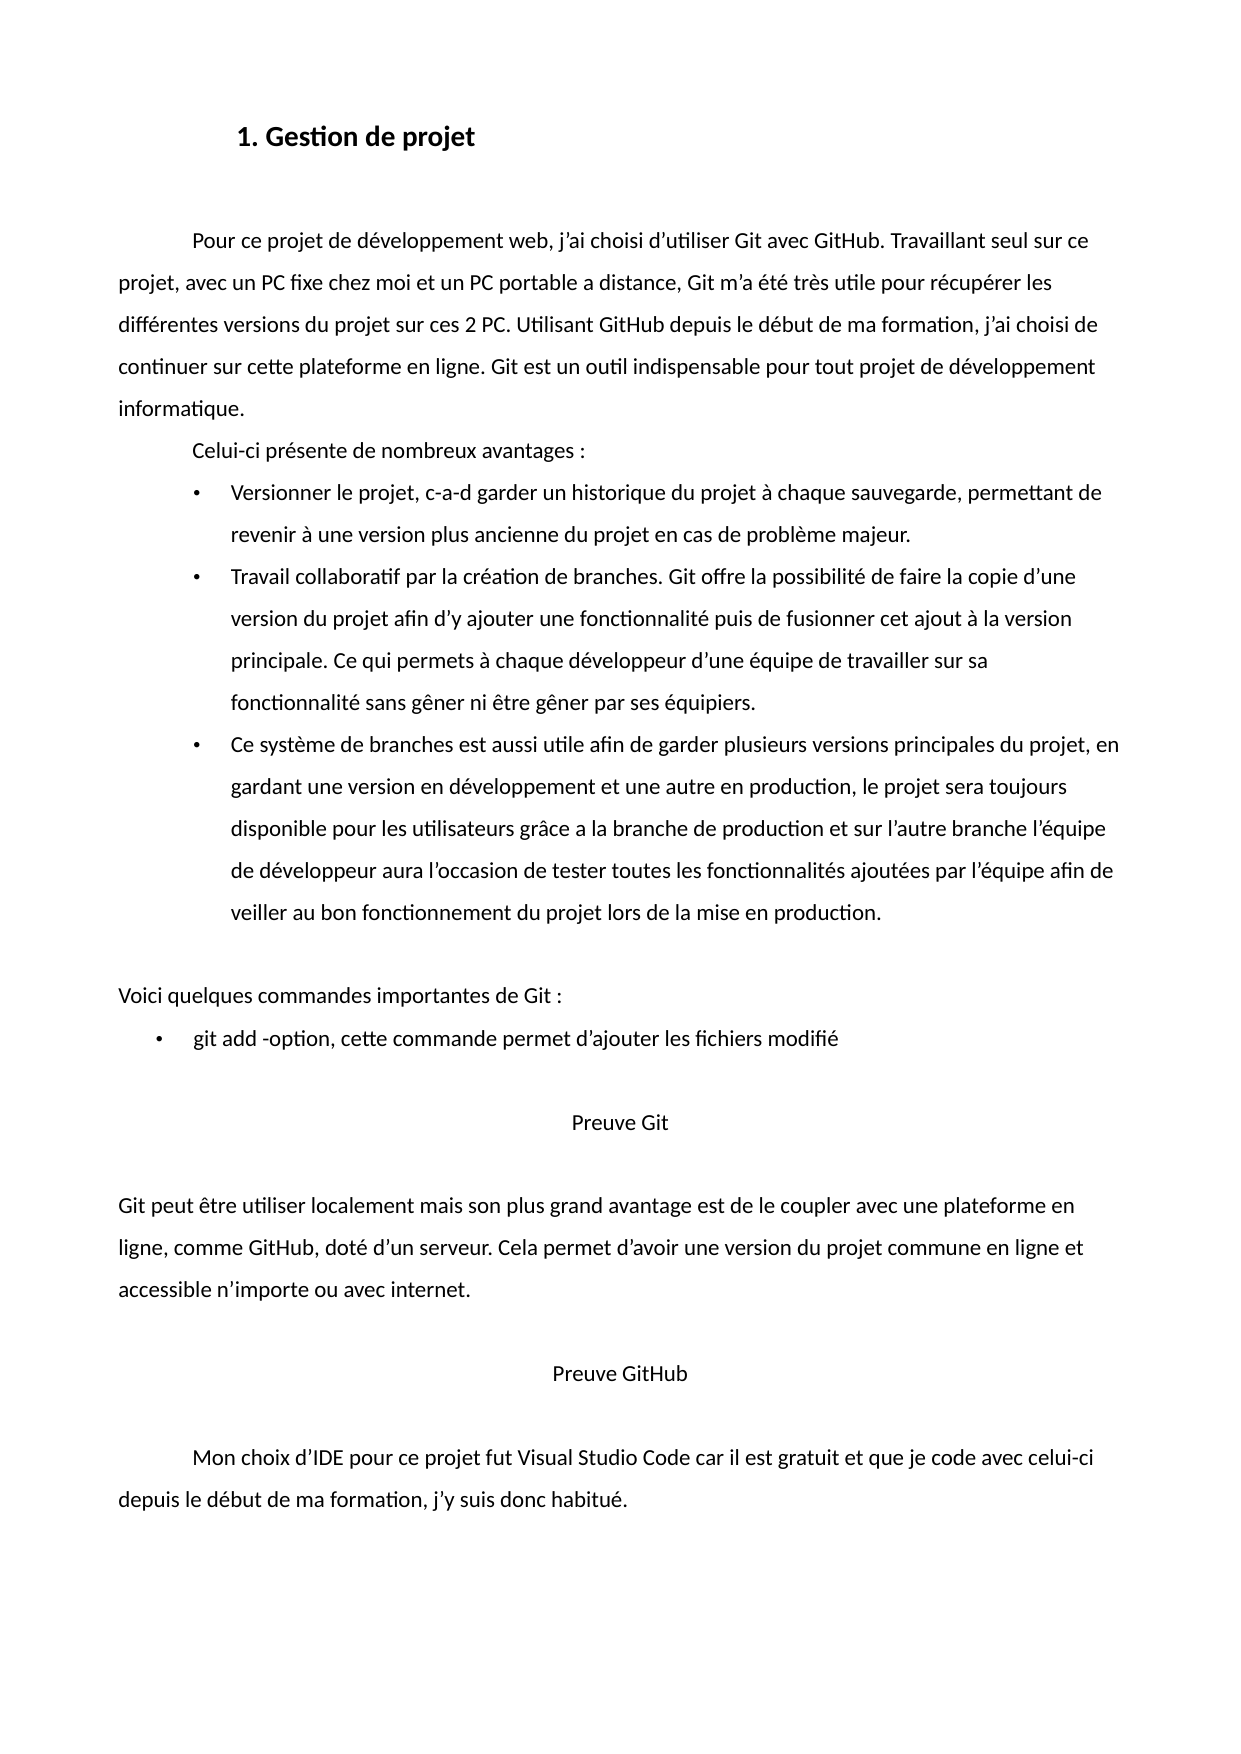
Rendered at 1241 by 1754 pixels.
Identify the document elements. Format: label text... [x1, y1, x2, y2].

text Celui-ci présente de nombreux avantages : [118, 436, 1122, 464]
list git add -option, cette commande permet d’ajouter les fichiers modifié [156, 1024, 1122, 1052]
text Voici quelques commandes importantes de Git : [118, 982, 1122, 1010]
subtitle Gestion de projet [236, 118, 1122, 154]
list Ce système de branches est aussi utile afin de garder plusieurs versions principales du projet, en gardant une version en développement et une autre en production, le projet sera toujours disponible pour les utilisateurs grâce a la branche de production et sur l’autre branche l’équipe de développeur aura l’occasion de tester toutes les fonctionnalités ajoutées par l’équipe afin de veiller au bon fonctionnement du projet lors de la mise en production. [193, 730, 1122, 926]
text Pour ce projet de développement web, j’ai choisi d’utiliser Git avec GitHub. Travaillant seul sur ce projet, avec un PC fixe chez moi et un PC portable a distance, Git m’a été très utile pour récupérer les différentes versions du projet sur ces 2 PC. Utilisant GitHub depuis le début de ma formation, j’ai choisi de continuer sur cette plateforme en ligne. Git est un outil indispensable pour tout projet de développement informatique. [118, 226, 1122, 422]
list Versionner le projet, c-a-d garder un historique du projet à chaque sauvegarde, permettant de revenir à une version plus ancienne du projet en cas de problème majeur. [193, 478, 1122, 548]
text Git peut être utiliser localement mais son plus grand avantage est de le coupler avec une plateforme en ligne, comme GitHub, doté d’un serveur. Cela permet d’avoir une version du projet commune en ligne et accessible n’importe ou avec internet. [118, 1192, 1122, 1303]
text Preuve GitHub [118, 1359, 1122, 1387]
list Travail collaboratif par la création de branches. Git offre la possibilité de faire la copie d’une version du projet afin d’y ajouter une fonctionnalité puis de fusionner cet ajout à la version principale. Ce qui permets à chaque développeur d’une équipe de travailler sur sa fonctionnalité sans gêner ni être gêner par ses équipiers. [193, 562, 1122, 716]
text Preuve Git [118, 1108, 1122, 1136]
text Mon choix d’IDE pour ce projet fut Visual Studio Code car il est gratuit et que je code avec celui-ci depuis le début de ma formation, j’y suis donc habitué. [118, 1443, 1122, 1513]
